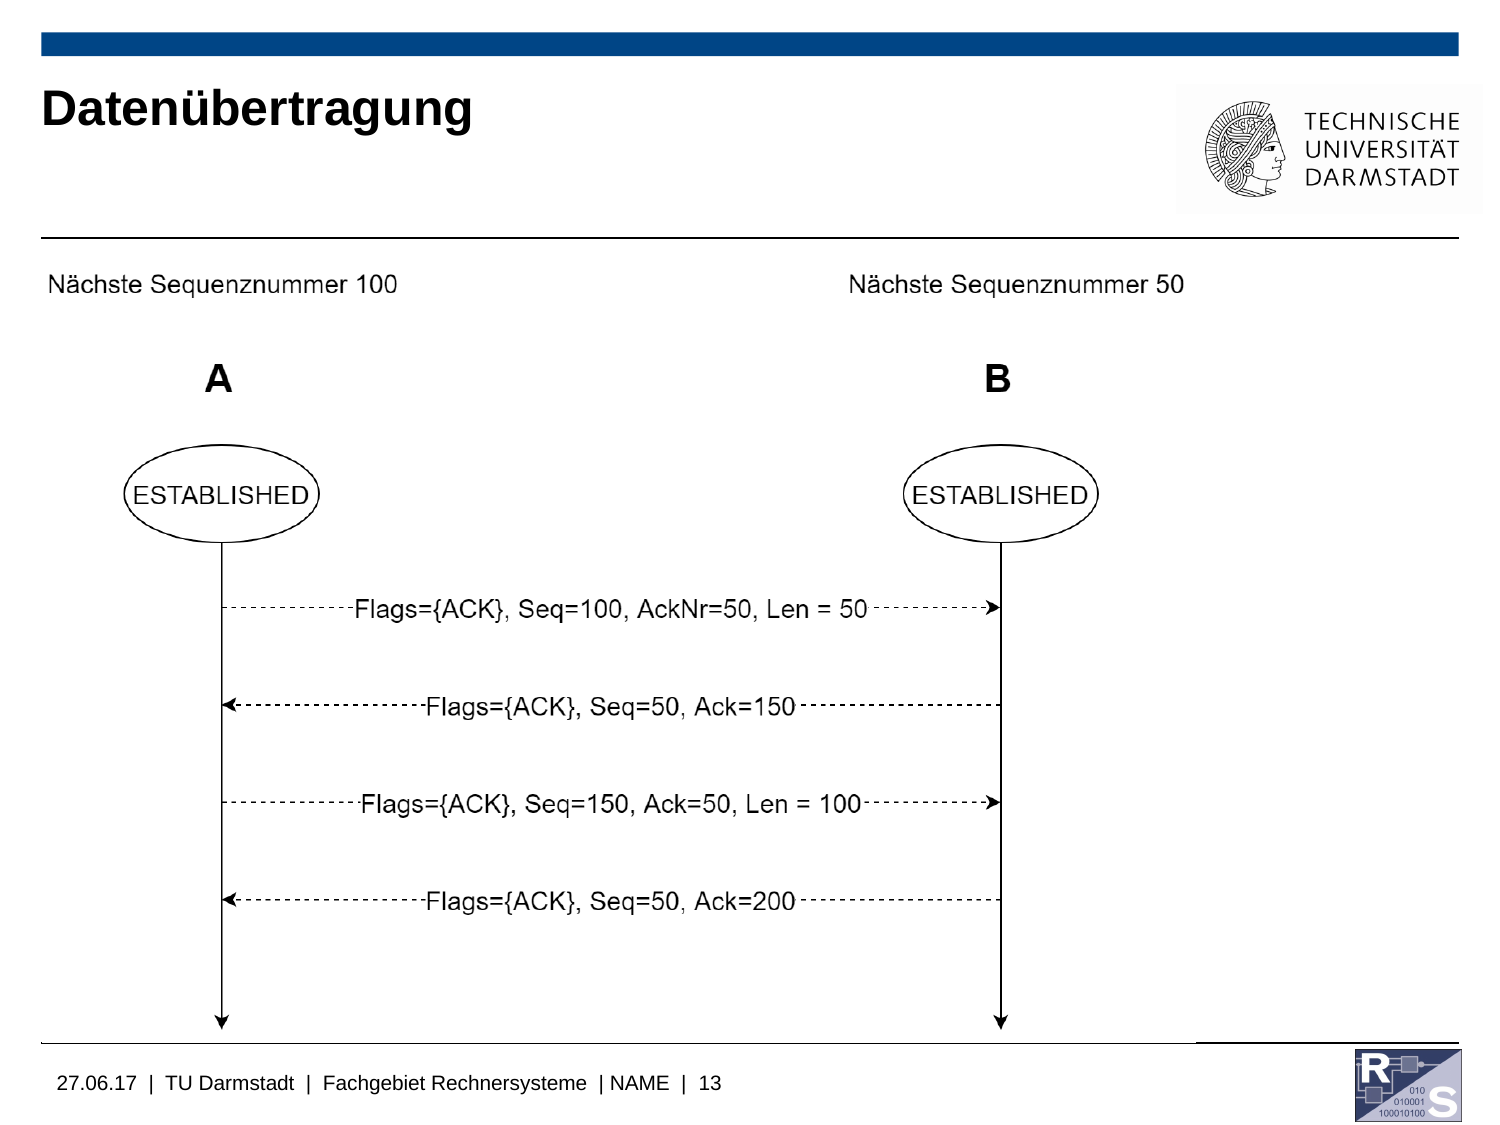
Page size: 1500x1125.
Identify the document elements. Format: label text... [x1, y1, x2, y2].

picture [1355, 1049, 1462, 1122]
picture [42, 249, 1196, 1043]
title Datenübertragung [41, 32, 1131, 183]
